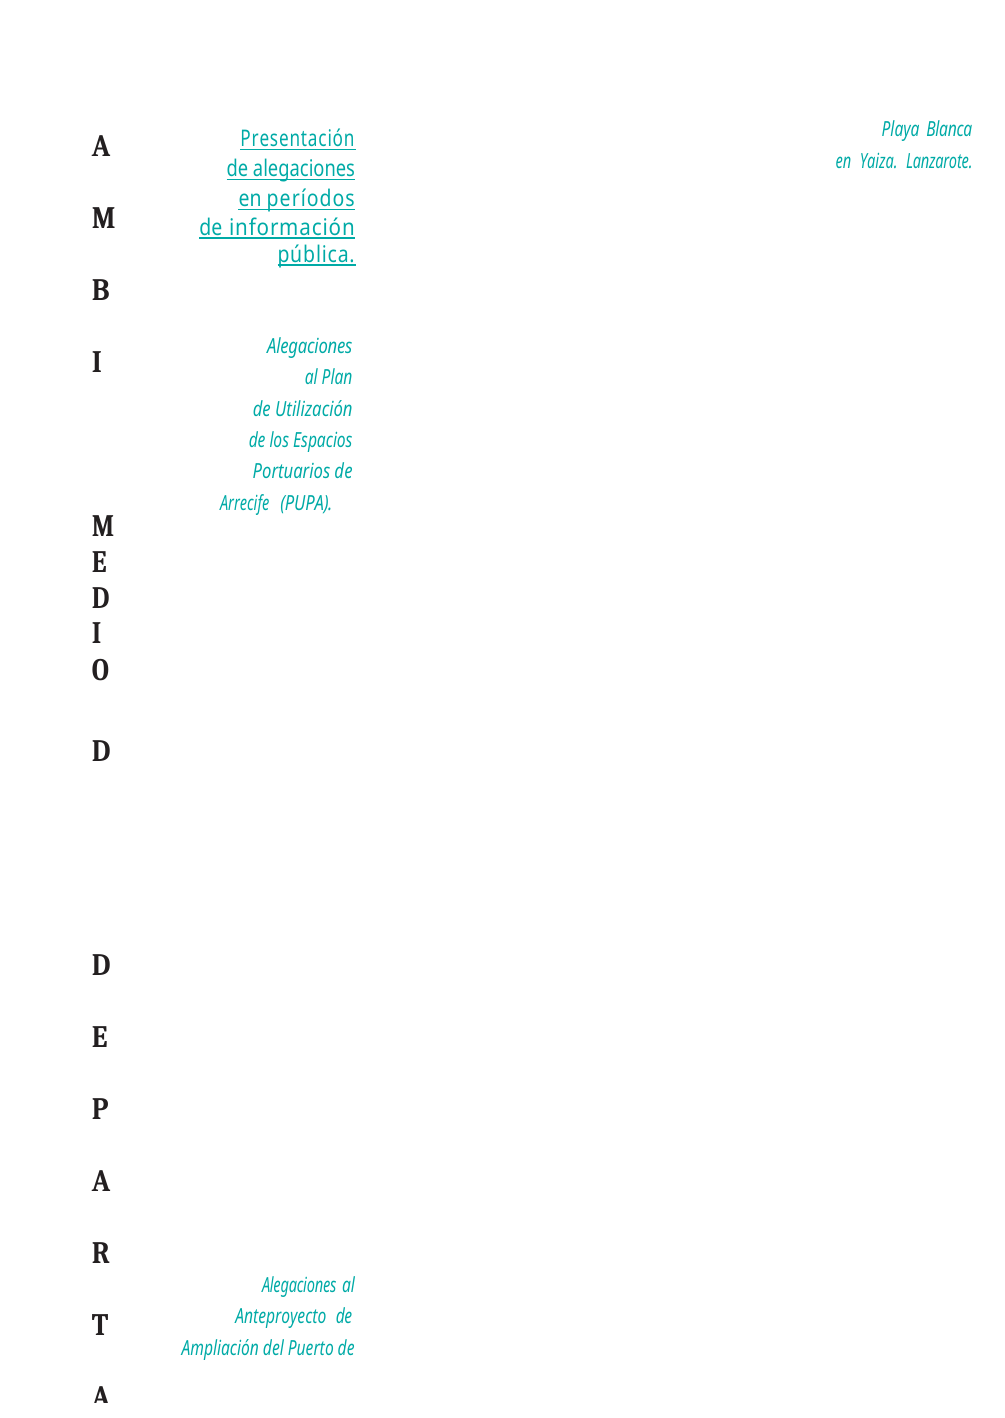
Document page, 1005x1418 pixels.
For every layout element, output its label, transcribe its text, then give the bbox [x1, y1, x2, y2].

text pública. [130, 241, 354, 268]
text Playa Blanca [428, 114, 975, 143]
text D E P A R T A M E N T O [92, 948, 130, 1403]
text Arrecife (PUPA). [220, 488, 354, 516]
text [89, 732, 130, 792]
text D E [92, 733, 130, 792]
text Presentación de alegaciones en períodos [221, 123, 354, 214]
text M E D I O [92, 508, 130, 683]
text Alegaciones [130, 332, 354, 360]
text [89, 946, 130, 1403]
text D E [98, 742, 105, 759]
text al Plan de Utilización de los Espacios Portuarios de [232, 362, 354, 485]
text en Yaiza. Lanzarote. [359, 146, 975, 174]
text de información [130, 214, 354, 241]
text A M B I E N T E [92, 128, 130, 419]
text [89, 506, 130, 683]
text Alegaciones al Anteproyecto de [199, 1270, 354, 1330]
text [89, 126, 130, 419]
text Ampliación del Puerto de [173, 1333, 354, 1361]
